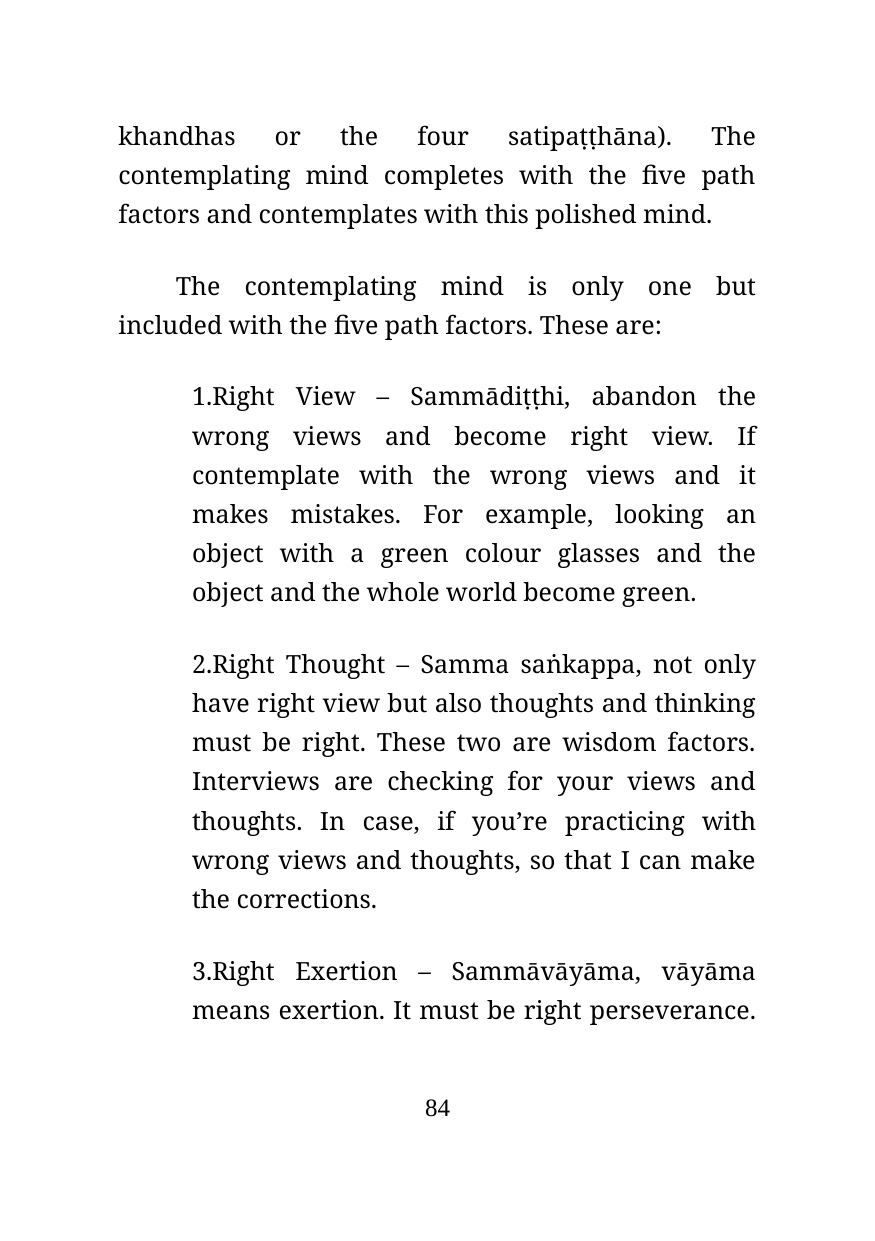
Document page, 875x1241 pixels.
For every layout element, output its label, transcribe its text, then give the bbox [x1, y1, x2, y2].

list Right Exertion – Sammāvāyāma, vāyāma means exertion. It must be right perseverance. [118, 953, 756, 1026]
list Right Thought – Samma saṅkappa, not only have right view but also thoughts and thinking must be right. These two are wisdom factors. Interviews are checking for your views and thoughts. In case, if you’re practicing with wrong views and thoughts, so that I can make the corrections. [118, 646, 756, 916]
text The contemplating mind is only one but included with the five path factors. These are: [118, 268, 756, 341]
list Right View – Sammādiṭṭhi, abandon the wrong views and become right view. If contemplate with the wrong views and it makes mistakes. For example, looking an object with a green colour glasses and the object and the whole world become green. [118, 379, 756, 609]
text khandhas or the four satipaṭṭhāna). The contemplating mind completes with the five path factors and contemplates with this polished mind. [118, 118, 756, 231]
